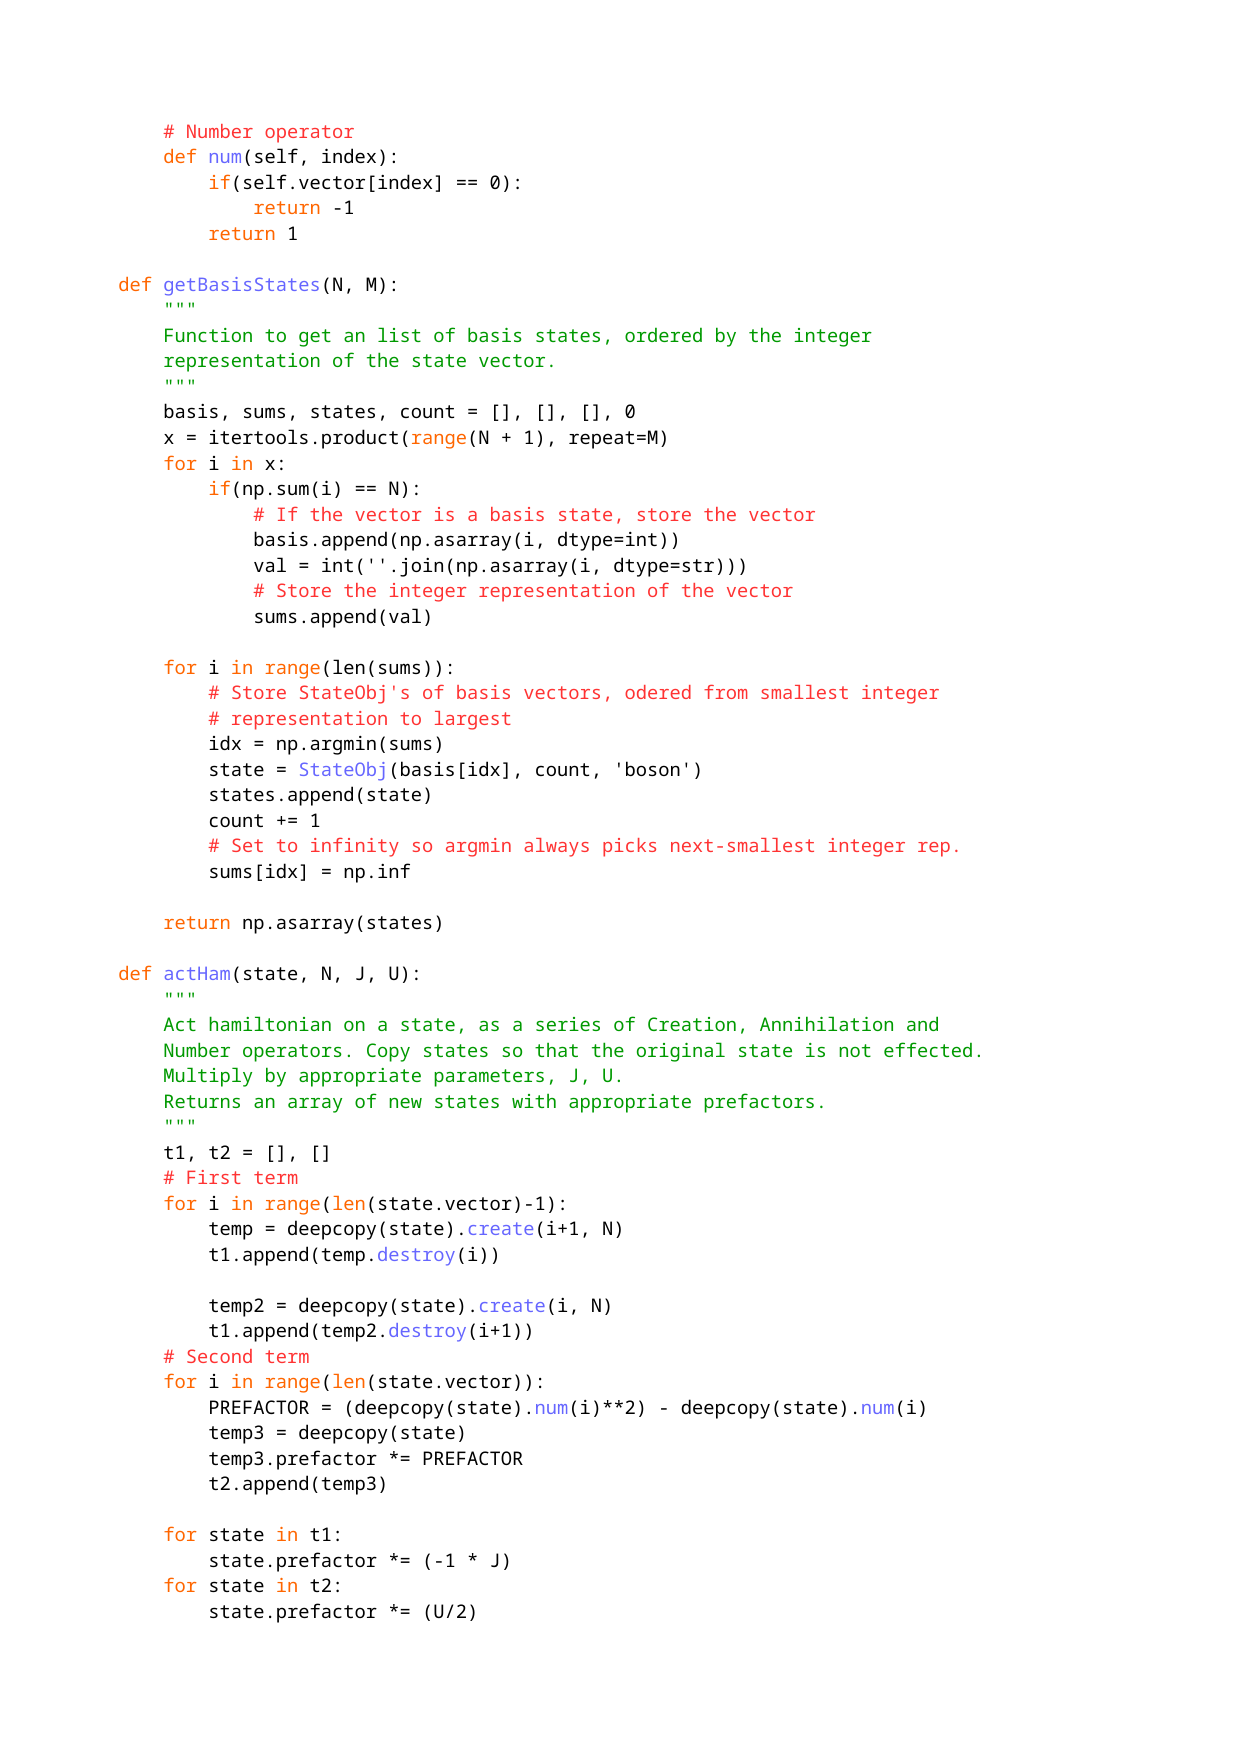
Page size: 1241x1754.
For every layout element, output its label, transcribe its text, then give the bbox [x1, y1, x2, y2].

text """ [118, 986, 1122, 1011]
text temp3.prefactor *= PREFACTOR [118, 1445, 1122, 1471]
text for state in t1: [118, 1522, 1122, 1547]
text val = int(''.join(np.asarray(i, dtype=str))) [118, 552, 1122, 577]
text # Second term [118, 1343, 1122, 1369]
text basis, sums, states, count = [], [], [], 0 [118, 399, 1122, 424]
text def getBasisStates(N, M): [118, 271, 1122, 297]
text sums.append(val) [118, 603, 1122, 628]
text states.append(state) [118, 782, 1122, 807]
text # Store StateObj's of basis vectors, odered from smallest integer [118, 679, 1122, 705]
text if(np.sum(i) == N): [118, 475, 1122, 501]
text state.prefactor *= (U/2) [118, 1598, 1122, 1624]
text """ [118, 1113, 1122, 1139]
text x = itertools.product(range(N + 1), repeat=M) [118, 424, 1122, 450]
text temp = deepcopy(state).create(i+1, N) [118, 1216, 1122, 1241]
text sums[idx] = np.inf [118, 858, 1122, 884]
text return -1 [118, 195, 1122, 220]
text t1, t2 = [], [] [118, 1139, 1122, 1164]
text def actHam(state, N, J, U): [118, 960, 1122, 986]
text # Store the integer representation of the vector [118, 577, 1122, 603]
text Act hamiltonian on a state, as a series of Creation, Annihilation and [118, 1011, 1122, 1037]
text """ [118, 297, 1122, 322]
text if(self.vector[index] == 0): [118, 169, 1122, 195]
text # First term [118, 1164, 1122, 1190]
text state = StateObj(basis[idx], count, 'boson') [118, 756, 1122, 782]
text Returns an array of new states with appropriate prefactors. [118, 1088, 1122, 1113]
text for i in range(len(state.vector)-1): [118, 1190, 1122, 1216]
text t1.append(temp2.destroy(i+1)) [118, 1318, 1122, 1343]
text for i in range(len(state.vector)): [118, 1369, 1122, 1394]
text for state in t2: [118, 1573, 1122, 1598]
text temp3 = deepcopy(state) [118, 1420, 1122, 1445]
text PREFACTOR = (deepcopy(state).num(i)**2) - deepcopy(state).num(i) [118, 1394, 1122, 1420]
text return np.asarray(states) [118, 909, 1122, 935]
text state.prefactor *= (-1 * J) [118, 1547, 1122, 1573]
text # If the vector is a basis state, store the vector [118, 501, 1122, 526]
text return 1 [118, 220, 1122, 246]
text representation of the state vector. [118, 348, 1122, 373]
text Function to get an list of basis states, ordered by the integer [118, 322, 1122, 348]
text # representation to largest [118, 705, 1122, 731]
text t1.append(temp.destroy(i)) [118, 1241, 1122, 1267]
text def num(self, index): [118, 144, 1122, 169]
text idx = np.argmin(sums) [118, 731, 1122, 756]
text t2.append(temp3) [118, 1471, 1122, 1496]
text # Set to infinity so argmin always picks next-smallest integer rep. [118, 833, 1122, 858]
text for i in x: [118, 450, 1122, 475]
text for i in range(len(sums)): [118, 654, 1122, 679]
text temp2 = deepcopy(state).create(i, N) [118, 1292, 1122, 1318]
text """ [118, 373, 1122, 399]
text Multiply by appropriate parameters, J, U. [118, 1062, 1122, 1088]
text Number operators. Copy states so that the original state is not effected. [118, 1037, 1122, 1062]
text # Number operator [118, 118, 1122, 144]
text count += 1 [118, 807, 1122, 833]
text basis.append(np.asarray(i, dtype=int)) [118, 526, 1122, 552]
